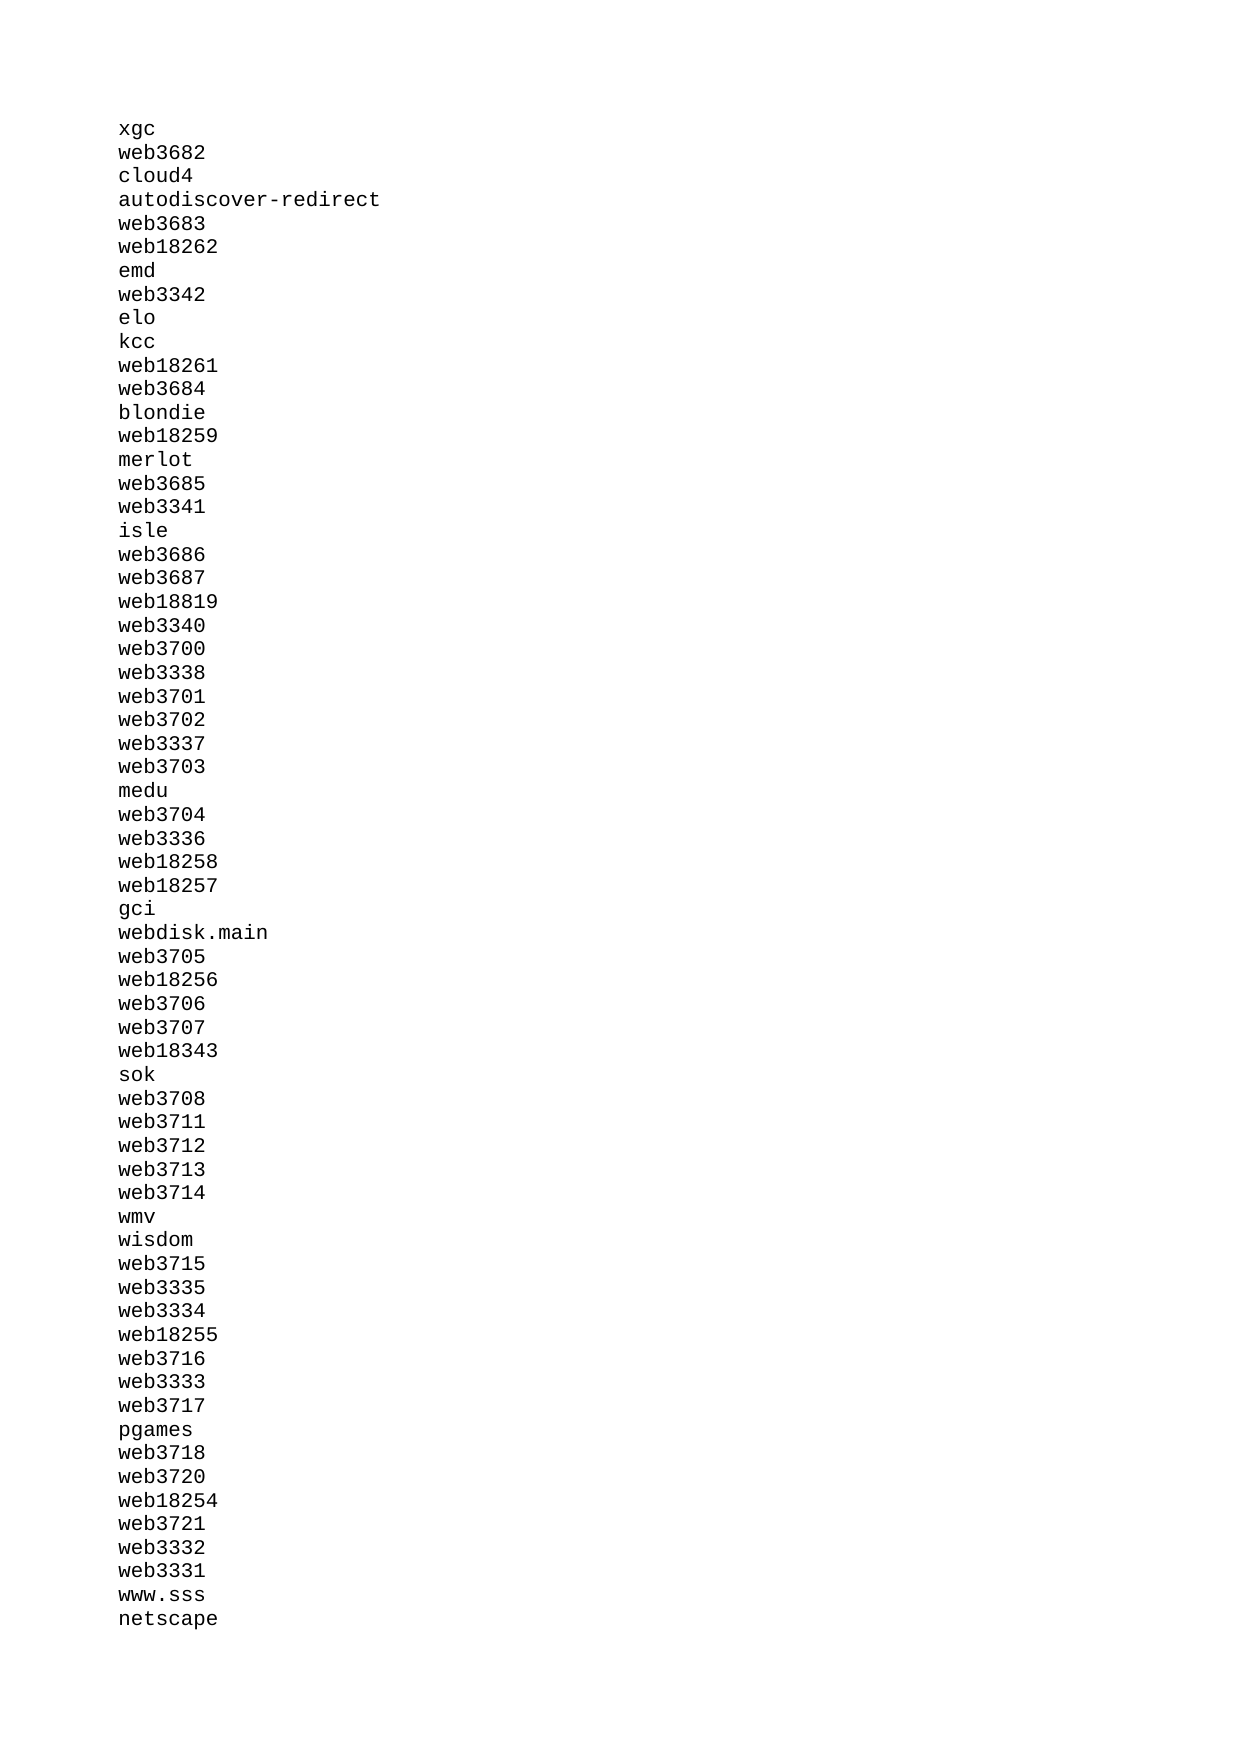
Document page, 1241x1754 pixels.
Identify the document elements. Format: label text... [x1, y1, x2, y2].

text web3712 [118, 1135, 1122, 1158]
text web3720 [118, 1466, 1122, 1489]
text web3713 [118, 1158, 1122, 1182]
text web3340 [118, 615, 1122, 638]
text web3687 [118, 567, 1122, 591]
text web3704 [118, 804, 1122, 827]
text web3683 [118, 213, 1122, 236]
text web3703 [118, 757, 1122, 780]
text web18261 [118, 354, 1122, 378]
text web3708 [118, 1088, 1122, 1111]
text web3721 [118, 1513, 1122, 1537]
text web3336 [118, 827, 1122, 851]
text web3334 [118, 1300, 1122, 1324]
text web3717 [118, 1395, 1122, 1419]
text wisdom [118, 1229, 1122, 1253]
text web3685 [118, 473, 1122, 496]
text web3342 [118, 284, 1122, 307]
text web18257 [118, 875, 1122, 898]
text isle [118, 520, 1122, 544]
text web3711 [118, 1111, 1122, 1135]
text web3715 [118, 1253, 1122, 1277]
text web18262 [118, 236, 1122, 260]
text cloud4 [118, 165, 1122, 189]
text web3718 [118, 1442, 1122, 1466]
text xgc [118, 118, 1122, 142]
text web3705 [118, 946, 1122, 969]
text web3701 [118, 686, 1122, 709]
text web18259 [118, 426, 1122, 449]
text webdisk.main [118, 922, 1122, 946]
text web18258 [118, 851, 1122, 875]
text web18254 [118, 1489, 1122, 1513]
text emd [118, 260, 1122, 284]
text blondie [118, 402, 1122, 426]
text medu [118, 780, 1122, 804]
text web3682 [118, 142, 1122, 165]
text web3337 [118, 733, 1122, 757]
text web3716 [118, 1348, 1122, 1371]
text pgames [118, 1419, 1122, 1442]
text web3335 [118, 1277, 1122, 1300]
text web3333 [118, 1371, 1122, 1395]
text autodiscover-redirect [118, 189, 1122, 213]
text www.sss [118, 1584, 1122, 1608]
text web3686 [118, 544, 1122, 567]
text merlot [118, 449, 1122, 473]
text web3341 [118, 496, 1122, 520]
text web3702 [118, 709, 1122, 733]
text web3714 [118, 1182, 1122, 1206]
text web3331 [118, 1561, 1122, 1584]
text web18343 [118, 1040, 1122, 1064]
text wmv [118, 1206, 1122, 1229]
text web3338 [118, 662, 1122, 686]
text web18255 [118, 1324, 1122, 1348]
text gci [118, 898, 1122, 922]
text web3707 [118, 1017, 1122, 1040]
text netscape [118, 1608, 1122, 1631]
text web3684 [118, 378, 1122, 402]
text elo [118, 307, 1122, 331]
text sok [118, 1064, 1122, 1088]
text kcc [118, 331, 1122, 354]
text web3700 [118, 638, 1122, 662]
text web18256 [118, 969, 1122, 993]
text web18819 [118, 591, 1122, 615]
text web3332 [118, 1537, 1122, 1561]
text web3706 [118, 993, 1122, 1017]
